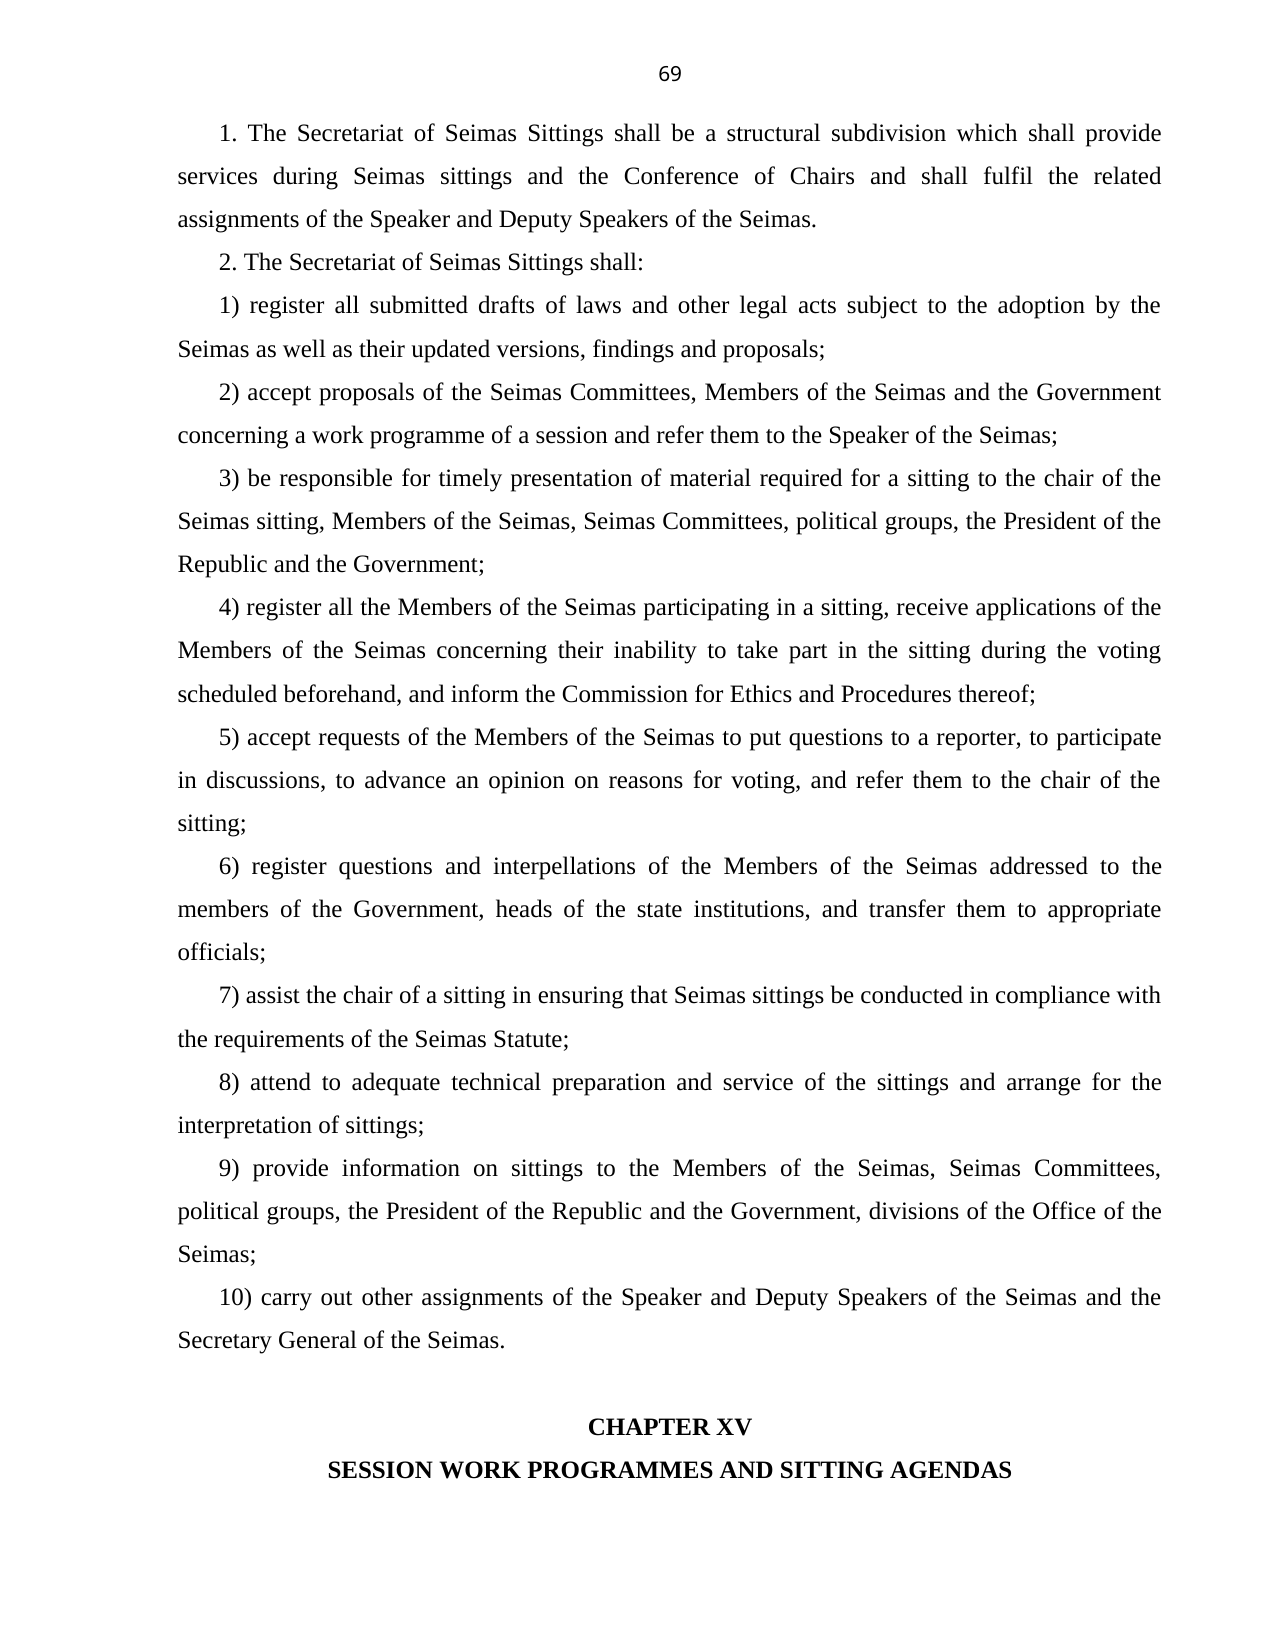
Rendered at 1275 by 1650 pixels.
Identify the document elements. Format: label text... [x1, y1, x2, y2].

text 2. The Secretariat of Seimas Sittings shall: [177, 247, 1163, 276]
text 8) attend to adequate technical preparation and service of the sittings and arrange for the interpretation of sittings; [177, 1067, 1163, 1139]
text 2) accept proposals of the Seimas Committees, Members of the Seimas and the Government concerning a work programme of a session and refer them to the Speaker of the Seimas; [177, 377, 1163, 449]
text 1) register all submitted drafts of laws and other legal acts subject to the adoption by the Seimas as well as their updated versions, findings and proposals; [177, 291, 1163, 362]
text 6) register questions and interpellations of the Members of the Seimas addressed to the members of the Government, heads of the state institutions, and transfer them to appropriate officials; [177, 851, 1163, 966]
text Chapter XV [177, 1412, 1163, 1441]
text 1. The Secretariat of Seimas Sittings shall be a structural subdivision which shall provide services during Seimas sittings and the Conference of Chairs and shall fulfil the related assignments of the Speaker and Deputy Speakers of the Seimas. [177, 118, 1163, 233]
text 10) carry out other assignments of the Speaker and Deputy Speakers of the Seimas and the Secretary General of the Seimas. [177, 1282, 1163, 1354]
text 9) provide information on sittings to the Members of the Seimas, Seimas Committees, political groups, the President of the Republic and the Government, divisions of the Office of the Seimas; [177, 1153, 1163, 1268]
text 3) be responsible for timely presentation of material required for a sitting to the chair of the Seimas sitting, Members of the Seimas, Seimas Committees, political groups, the President of the Republic and the Government; [177, 463, 1163, 578]
text SESSION WORK PROGRAMMES AND SITTING AGENDAS [177, 1455, 1163, 1484]
text 4) register all the Members of the Seimas participating in a sitting, receive applications of the Members of the Seimas concerning their inability to take part in the sitting during the voting scheduled beforehand, and inform the Commission for Ethics and Procedures thereof; [177, 592, 1163, 707]
text 7) assist the chair of a sitting in ensuring that Seimas sittings be conducted in compliance with the requirements of the Seimas Statute; [177, 981, 1163, 1052]
text 5) accept requests of the Members of the Seimas to put questions to a reporter, to participate in discussions, to advance an opinion on reasons for voting, and refer them to the chair of the sitting; [177, 722, 1163, 837]
